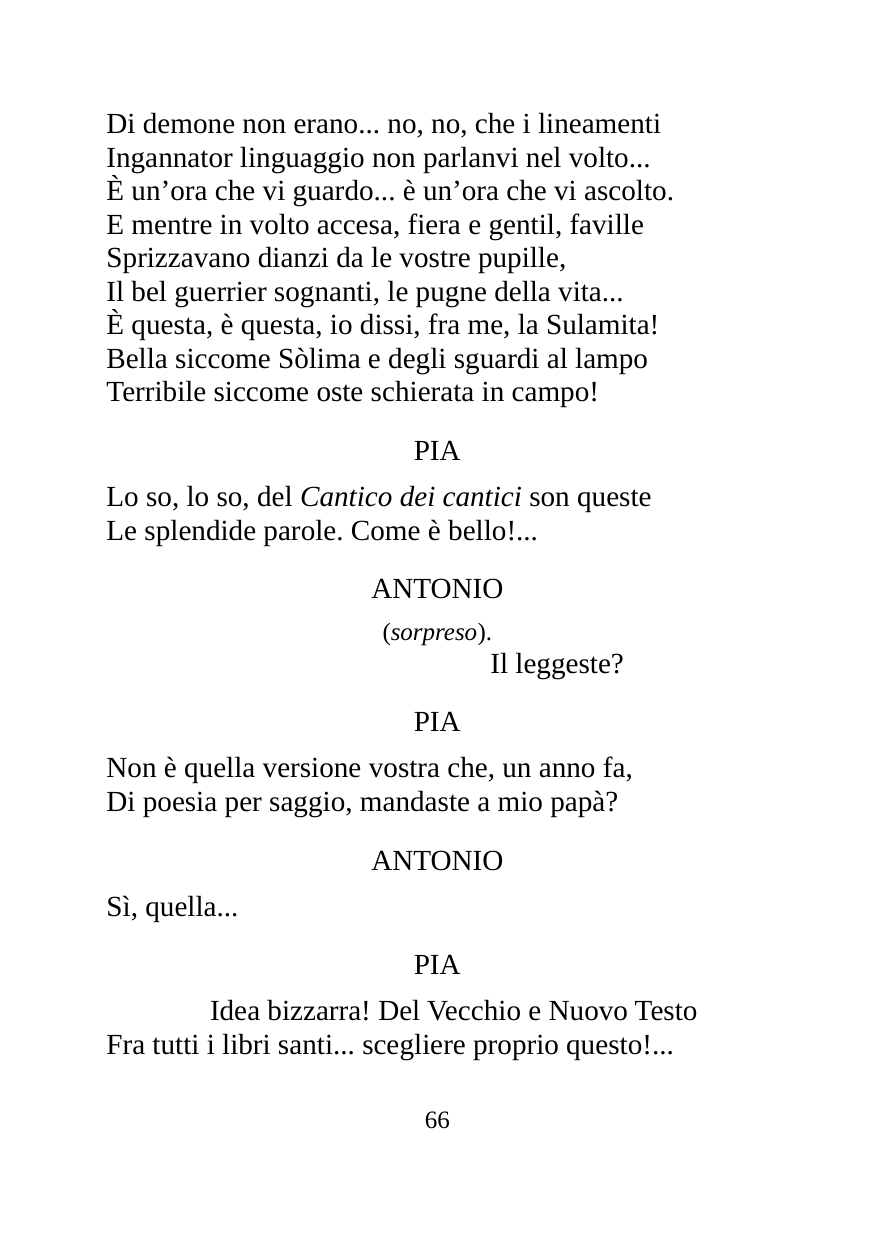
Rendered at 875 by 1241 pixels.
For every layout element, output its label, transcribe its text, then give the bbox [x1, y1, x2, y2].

text Ingannator linguaggio non parlanvi nel volto... [106, 140, 768, 173]
text PIA [106, 433, 768, 467]
text È un’ora che vi guardo... è un’ora che vi ascolto. [106, 173, 768, 207]
text Sì, quella... [106, 889, 768, 922]
text (sorpreso). [106, 617, 768, 646]
text E mentre in volto accesa, fiera e gentil, faville [106, 207, 768, 240]
text Terribile siccome oste schierata in campo! [106, 374, 768, 408]
text Le splendide parole. Come è bello!... [106, 513, 768, 546]
text Lo so, lo so, del Cantico dei cantici son queste [106, 479, 768, 513]
text Idea bizzarra! Del Vecchio e Nuovo Testo [210, 993, 768, 1027]
text Fra tutti i libri santi... scegliere proprio questo!... [106, 1027, 768, 1060]
text Bella siccome Sòlima e degli sguardi al lampo [106, 341, 768, 374]
text Non è quella versione vostra che, un anno fa, [106, 751, 768, 784]
text Di demone non erano... no, no, che i lineamenti [106, 106, 768, 140]
text È questa, è questa, io dissi, fra me, la Sulamita! [106, 307, 768, 341]
text ANTONIO [106, 571, 768, 605]
text PIA [106, 947, 768, 981]
text Sprizzavano dianzi da le vostre pupille, [106, 240, 768, 274]
text Il leggeste? [490, 646, 768, 679]
text Il bel guerrier sognanti, le pugne della vita... [106, 274, 768, 307]
text ANTONIO [106, 843, 768, 876]
text PIA [106, 704, 768, 738]
text Di poesia per saggio, mandaste a mio papà? [106, 784, 768, 818]
